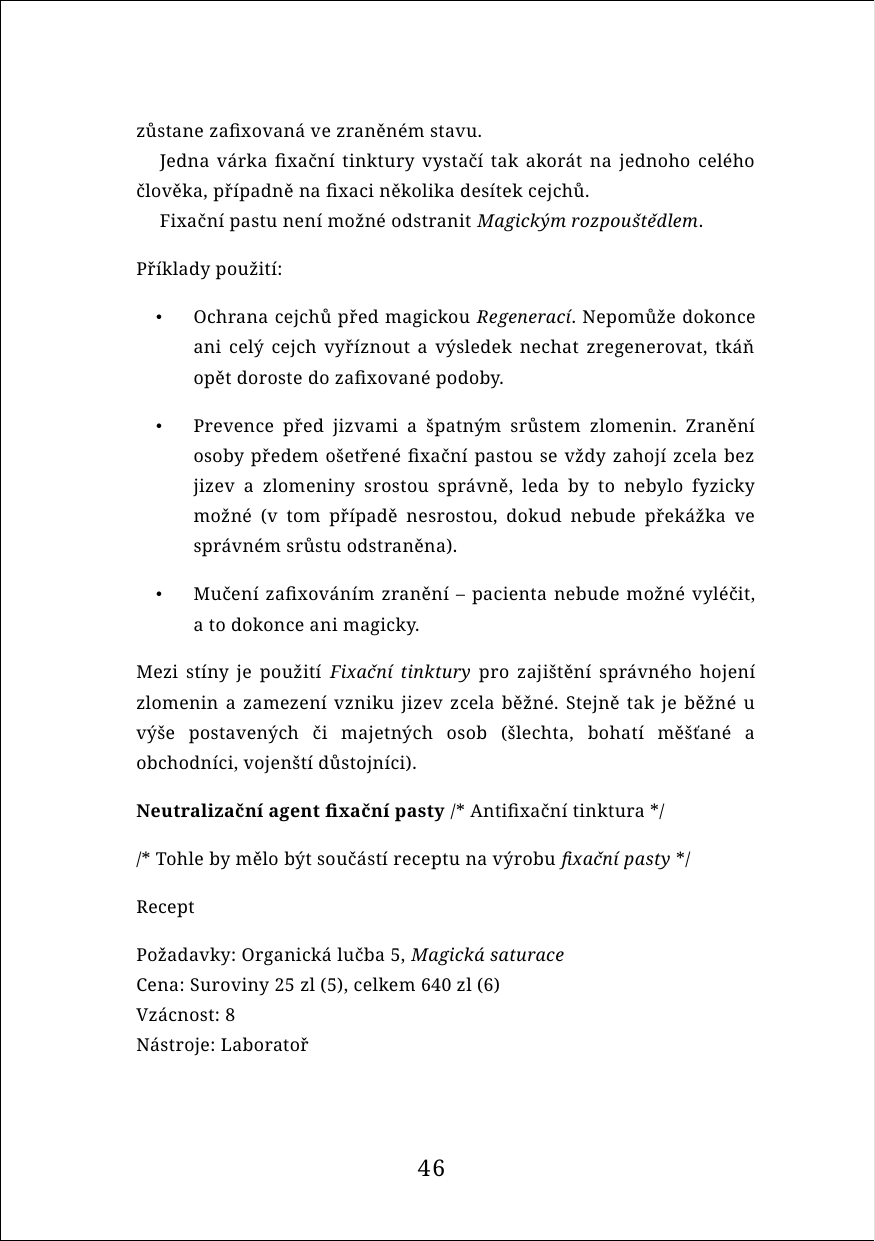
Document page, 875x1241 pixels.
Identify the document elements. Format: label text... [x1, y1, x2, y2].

text Požadavky: Organická lučba 5, Magická saturace Cena: Suroviny 25 zl (5), celkem 640 zl (6) Vzácnost: 8 Nástroje: Laboratoř [136, 942, 756, 1057]
text Neutralizační agent fixační pasty /* Antifixační tinktura */ [136, 798, 756, 823]
list Mučení zafixováním zranění – pacienta nebude možné vyléčit, a to dokonce ani magicky. [156, 582, 756, 636]
text /* Tohle by mělo být součástí receptu na výrobu fixační pasty */ [136, 846, 756, 871]
text Příklady použití: [136, 257, 756, 281]
text zůstane zafixovaná ve zraněném stavu. Jedna várka fixační tinktury vystačí tak akorát na jednoho celého člověka, případně na fixaci několika desítek cejchů. Fixační pastu není možné odstranit Magickým rozpouštědlem. [136, 118, 756, 233]
text Recept [136, 894, 756, 918]
text Mezi stíny je použití Fixační tinktury pro zajištění správného hojení zlomenin a zamezení vzniku jizev zcela běžné. Stejně tak je běžné u výše postavených či majetných osob (šlechta, bohatí měšťané a obchodníci, vojenští důstojníci). [136, 660, 756, 775]
list Prevence před jizvami a špatným srůstem zlomenin. Zranění osoby předem ošetřené fixační pastou se vždy zahojí zcela bez jizev a zlomeniny srostou správně, leda by to nebylo fyzicky možné (v tom případě nesrostou, dokud nebude překážka ve správném srůstu odstraněna). [156, 413, 756, 558]
list Ochrana cejchů před magickou Regenerací. Nepomůže dokonce ani celý cejch vyříznout a výsledek nechat zregenerovat, tkáň opět doroste do zafixované podoby. [156, 305, 756, 389]
